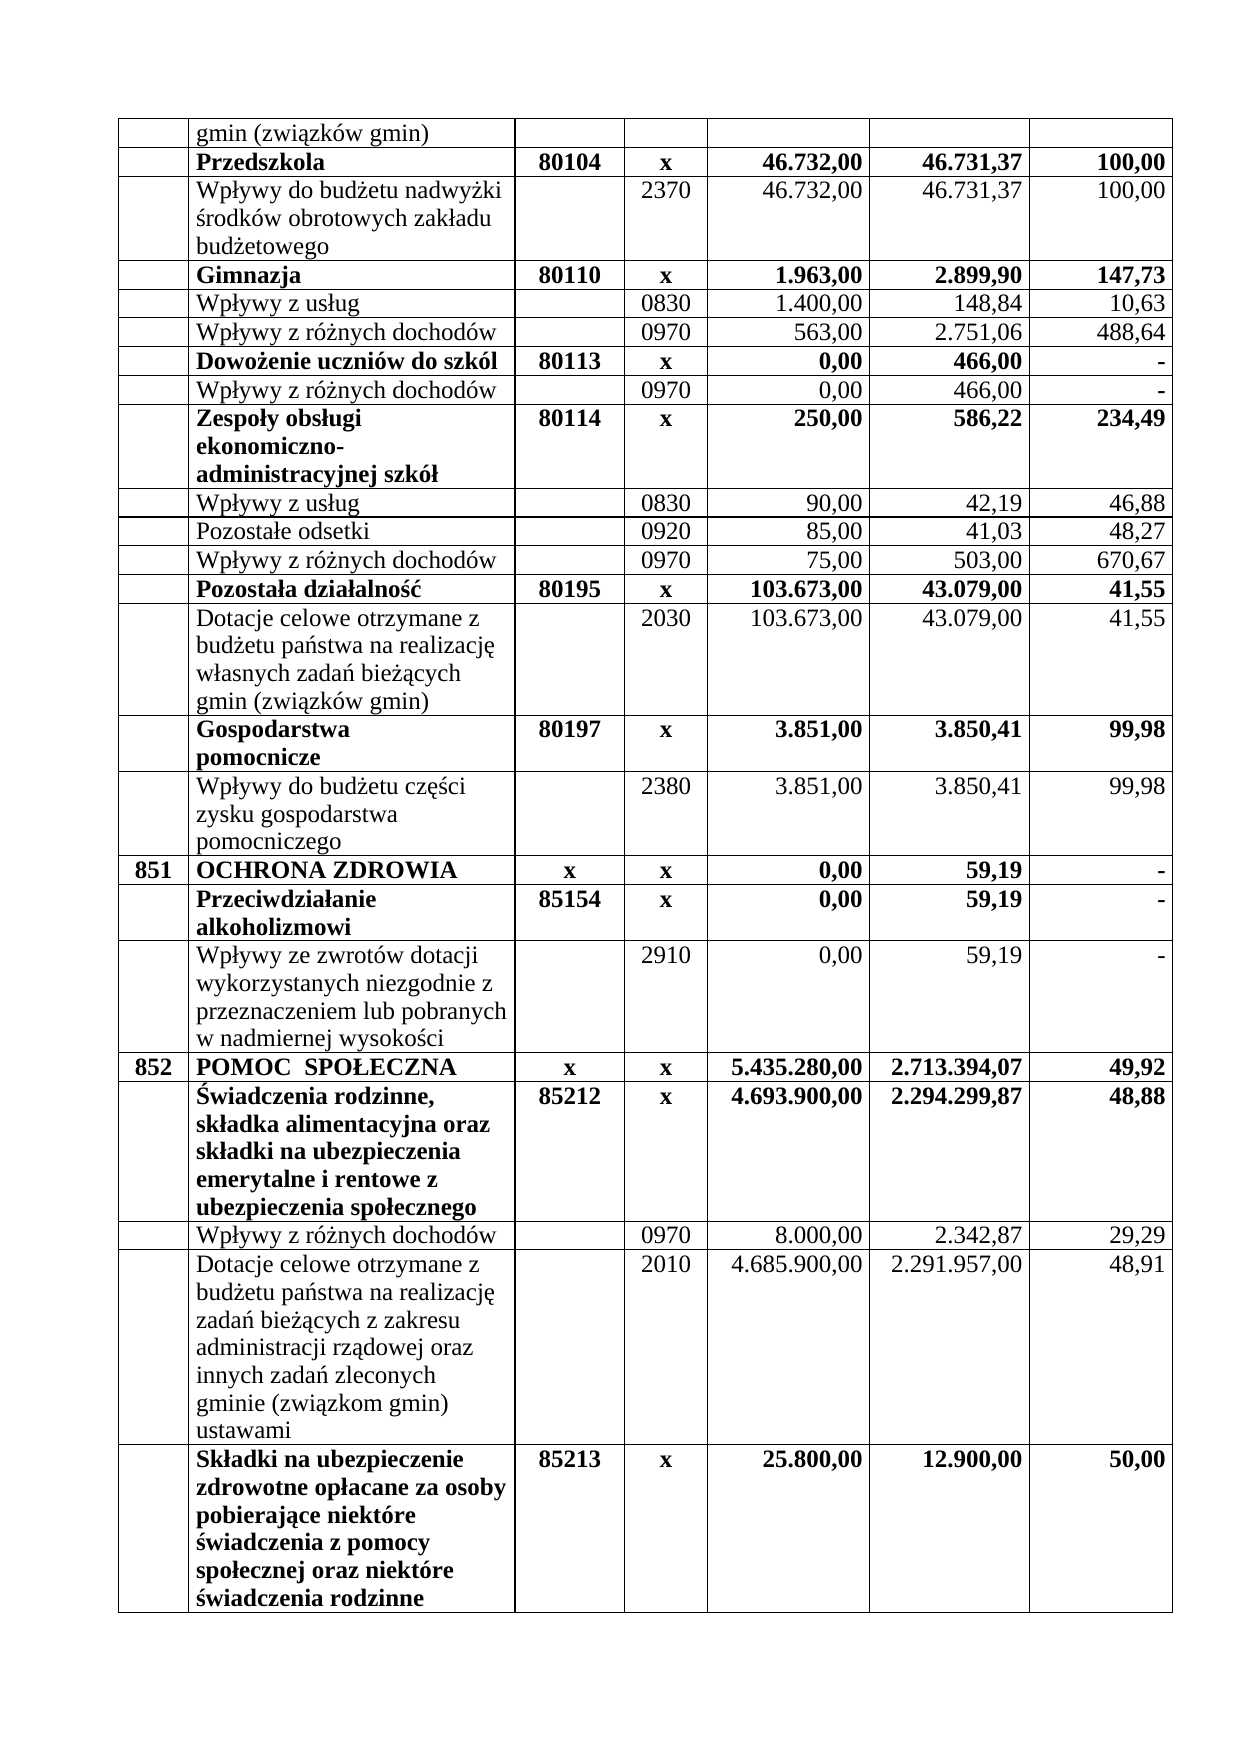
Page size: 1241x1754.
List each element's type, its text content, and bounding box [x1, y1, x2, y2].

table_cell 25.800,00 [708, 1445, 869, 1612]
table_cell Wpływy do budżetu nadwyżki środków obrotowych zakładu budżetowego [189, 177, 514, 260]
table_cell [516, 546, 624, 574]
table_cell [119, 261, 188, 288]
table_cell [516, 772, 624, 855]
table_cell [516, 518, 624, 545]
table_cell Wpływy z różnych dochodów [189, 1222, 514, 1249]
table_cell Wpływy ze zwrotów dotacji wykorzystanych niezgodnie z przeznaczeniem lub pobranych w nadmiernej wysokości [189, 941, 514, 1052]
table_cell [119, 1250, 188, 1444]
table_cell 10,63 [1030, 290, 1172, 317]
table_cell [119, 1222, 188, 1249]
table_cell 100,00 [1030, 148, 1172, 176]
table_cell 59,19 [870, 856, 1029, 884]
table_cell Pozostałe odsetki [189, 518, 514, 545]
table_cell 147,73 [1030, 261, 1172, 288]
table_cell 3.851,00 [708, 716, 869, 771]
table_cell Wpływy z usług [189, 489, 514, 516]
table_cell 41,55 [1030, 575, 1172, 603]
table_cell x [625, 1053, 707, 1081]
table_cell 250,00 [708, 405, 869, 488]
table_cell [119, 405, 188, 488]
table_cell 4.693.900,00 [708, 1082, 869, 1221]
table_cell [119, 119, 188, 147]
table_cell [516, 376, 624, 403]
table_cell 85213 [516, 1445, 624, 1612]
table_cell 0920 [625, 518, 707, 545]
table_cell 2.291.957,00 [870, 1250, 1029, 1444]
table_cell 48,27 [1030, 518, 1172, 545]
table_cell [119, 376, 188, 403]
table_cell 46.731,37 [870, 148, 1029, 176]
table_cell 49,92 [1030, 1053, 1172, 1081]
table_cell 466,00 [870, 376, 1029, 403]
table_cell 852 [119, 1053, 188, 1081]
table_cell 59,19 [870, 941, 1029, 1052]
table_cell 46.731,37 [870, 177, 1029, 260]
table_cell 85,00 [708, 518, 869, 545]
table_cell [516, 1250, 624, 1444]
table_cell [516, 318, 624, 346]
table_cell x [625, 405, 707, 488]
table_cell Pozostała działalność [189, 575, 514, 603]
table_cell [1030, 119, 1172, 147]
table_cell x [516, 1053, 624, 1081]
table_cell [119, 518, 188, 545]
table_cell 670,67 [1030, 546, 1172, 574]
table_cell 0970 [625, 1222, 707, 1249]
table_cell x [625, 148, 707, 176]
table_cell 100,00 [1030, 177, 1172, 260]
table_cell - [1030, 347, 1172, 375]
table_cell x [625, 1082, 707, 1221]
table_cell 85212 [516, 1082, 624, 1221]
table_cell - [1030, 376, 1172, 403]
table_cell 1.963,00 [708, 261, 869, 288]
table_cell Składki na ubezpieczenie zdrowotne opłacane za osoby pobierające niektóre świadczenia z pomocy społecznej oraz niektóre świadczenia rodzinne [189, 1445, 514, 1612]
table_cell 41,55 [1030, 604, 1172, 714]
table_cell 8.000,00 [708, 1222, 869, 1249]
table_cell - [1030, 941, 1172, 1052]
table_cell [516, 941, 624, 1052]
table_cell 41,03 [870, 518, 1029, 545]
table_cell 3.850,41 [870, 716, 1029, 771]
table_cell 80110 [516, 261, 624, 288]
table_cell [708, 119, 869, 147]
table_cell - [1030, 856, 1172, 884]
table_cell 103.673,00 [708, 575, 869, 603]
table_cell 2.899,90 [870, 261, 1029, 288]
table_cell 0970 [625, 376, 707, 403]
table_cell Dotacje celowe otrzymane z budżetu państwa na realizację zadań bieżących z zakresu administracji rządowej oraz innych zadań zleconych gminie (związkom gmin) ustawami [189, 1250, 514, 1444]
table_cell [119, 489, 188, 516]
table_cell [119, 148, 188, 176]
table_cell 851 [119, 856, 188, 884]
table_cell 103.673,00 [708, 604, 869, 714]
table_cell [516, 489, 624, 516]
table_cell 80113 [516, 347, 624, 375]
table_cell [119, 318, 188, 346]
table_cell 46.732,00 [708, 148, 869, 176]
table_cell Wpływy do budżetu części zysku gospodarstwa pomocniczego [189, 772, 514, 855]
table_cell 75,00 [708, 546, 869, 574]
table_cell x [516, 856, 624, 884]
table_cell 42,19 [870, 489, 1029, 516]
table_cell 0830 [625, 489, 707, 516]
table_cell 29,29 [1030, 1222, 1172, 1249]
table_cell 0,00 [708, 941, 869, 1052]
table_cell 59,19 [870, 885, 1029, 940]
table_cell Zespoły obsługi ekonomiczno-administracyjnej szkół [189, 405, 514, 488]
table_cell 0,00 [708, 347, 869, 375]
table_cell 43.079,00 [870, 575, 1029, 603]
table_cell 46,88 [1030, 489, 1172, 516]
table_cell [119, 716, 188, 771]
table_cell 5.435.280,00 [708, 1053, 869, 1081]
table_cell [119, 885, 188, 940]
table_cell 0,00 [708, 856, 869, 884]
table_cell x [625, 885, 707, 940]
table_cell Gimnazja [189, 261, 514, 288]
table_cell Świadczenia rodzinne, składka alimentacyjna oraz składki na ubezpieczenia emerytalne i rentowe z ubezpieczenia społecznego [189, 1082, 514, 1221]
table_cell 1.400,00 [708, 290, 869, 317]
table_cell 148,84 [870, 290, 1029, 317]
table_cell 80114 [516, 405, 624, 488]
table_cell [119, 177, 188, 260]
table_cell 2380 [625, 772, 707, 855]
table_cell [870, 119, 1029, 147]
table_cell [516, 119, 624, 147]
table_cell 12.900,00 [870, 1445, 1029, 1612]
table_cell 85154 [516, 885, 624, 940]
table_cell 0,00 [708, 376, 869, 403]
table_cell [119, 546, 188, 574]
table_cell 48,88 [1030, 1082, 1172, 1221]
table_cell 2.713.394,07 [870, 1053, 1029, 1081]
table_cell POMOC SPOŁECZNA [189, 1053, 514, 1081]
table_cell 99,98 [1030, 716, 1172, 771]
table_cell x [625, 261, 707, 288]
table_cell Dotacje celowe otrzymane z budżetu państwa na realizację własnych zadań bieżących gmin (związków gmin) [189, 604, 514, 714]
table_cell 2370 [625, 177, 707, 260]
table_cell x [625, 856, 707, 884]
table_cell 0830 [625, 290, 707, 317]
table_cell Wpływy z różnych dochodów [189, 546, 514, 574]
table_cell x [625, 575, 707, 603]
table_cell [119, 772, 188, 855]
table_cell 234,49 [1030, 405, 1172, 488]
table_cell gmin (związków gmin) [189, 119, 514, 147]
table_cell 90,00 [708, 489, 869, 516]
table_cell Dowożenie uczniów do szkól [189, 347, 514, 375]
table_cell 48,91 [1030, 1250, 1172, 1444]
table_cell 0,00 [708, 885, 869, 940]
table_cell 80104 [516, 148, 624, 176]
table_cell [516, 290, 624, 317]
table_cell 50,00 [1030, 1445, 1172, 1612]
table_cell 46.732,00 [708, 177, 869, 260]
table_cell [119, 1082, 188, 1221]
table_cell 0970 [625, 318, 707, 346]
table_cell [119, 941, 188, 1052]
table_cell 3.851,00 [708, 772, 869, 855]
table_cell Gospodarstwa pomocnicze [189, 716, 514, 771]
table_cell 2.294.299,87 [870, 1082, 1029, 1221]
table_cell Wpływy z usług [189, 290, 514, 317]
table_cell 99,98 [1030, 772, 1172, 855]
table_cell OCHRONA ZDROWIA [189, 856, 514, 884]
table_cell 80195 [516, 575, 624, 603]
table_cell [119, 1445, 188, 1612]
table_cell [516, 177, 624, 260]
table_cell 488,64 [1030, 318, 1172, 346]
table_cell 2030 [625, 604, 707, 714]
table_cell [516, 1222, 624, 1249]
table_cell Przedszkola [189, 148, 514, 176]
table_cell [119, 290, 188, 317]
table_cell 4.685.900,00 [708, 1250, 869, 1444]
table_cell x [625, 347, 707, 375]
table_cell 586,22 [870, 405, 1029, 488]
table_cell x [625, 716, 707, 771]
table_cell Przeciwdziałanie alkoholizmowi [189, 885, 514, 940]
table_cell Wpływy z różnych dochodów [189, 318, 514, 346]
table_cell - [1030, 885, 1172, 940]
table_cell [625, 119, 707, 147]
table_cell 2910 [625, 941, 707, 1052]
table_cell 3.850,41 [870, 772, 1029, 855]
table_cell [119, 347, 188, 375]
table_cell 2.342,87 [870, 1222, 1029, 1249]
table_cell [516, 604, 624, 714]
table_cell x [625, 1445, 707, 1612]
table_cell 503,00 [870, 546, 1029, 574]
table_cell 43.079,00 [870, 604, 1029, 714]
table_cell 563,00 [708, 318, 869, 346]
table_cell Wpływy z różnych dochodów [189, 376, 514, 403]
table_cell 0970 [625, 546, 707, 574]
table_cell 466,00 [870, 347, 1029, 375]
table_cell 2.751,06 [870, 318, 1029, 346]
table_cell [119, 604, 188, 714]
table_cell [119, 575, 188, 603]
table_cell 2010 [625, 1250, 707, 1444]
table_cell 80197 [516, 716, 624, 771]
